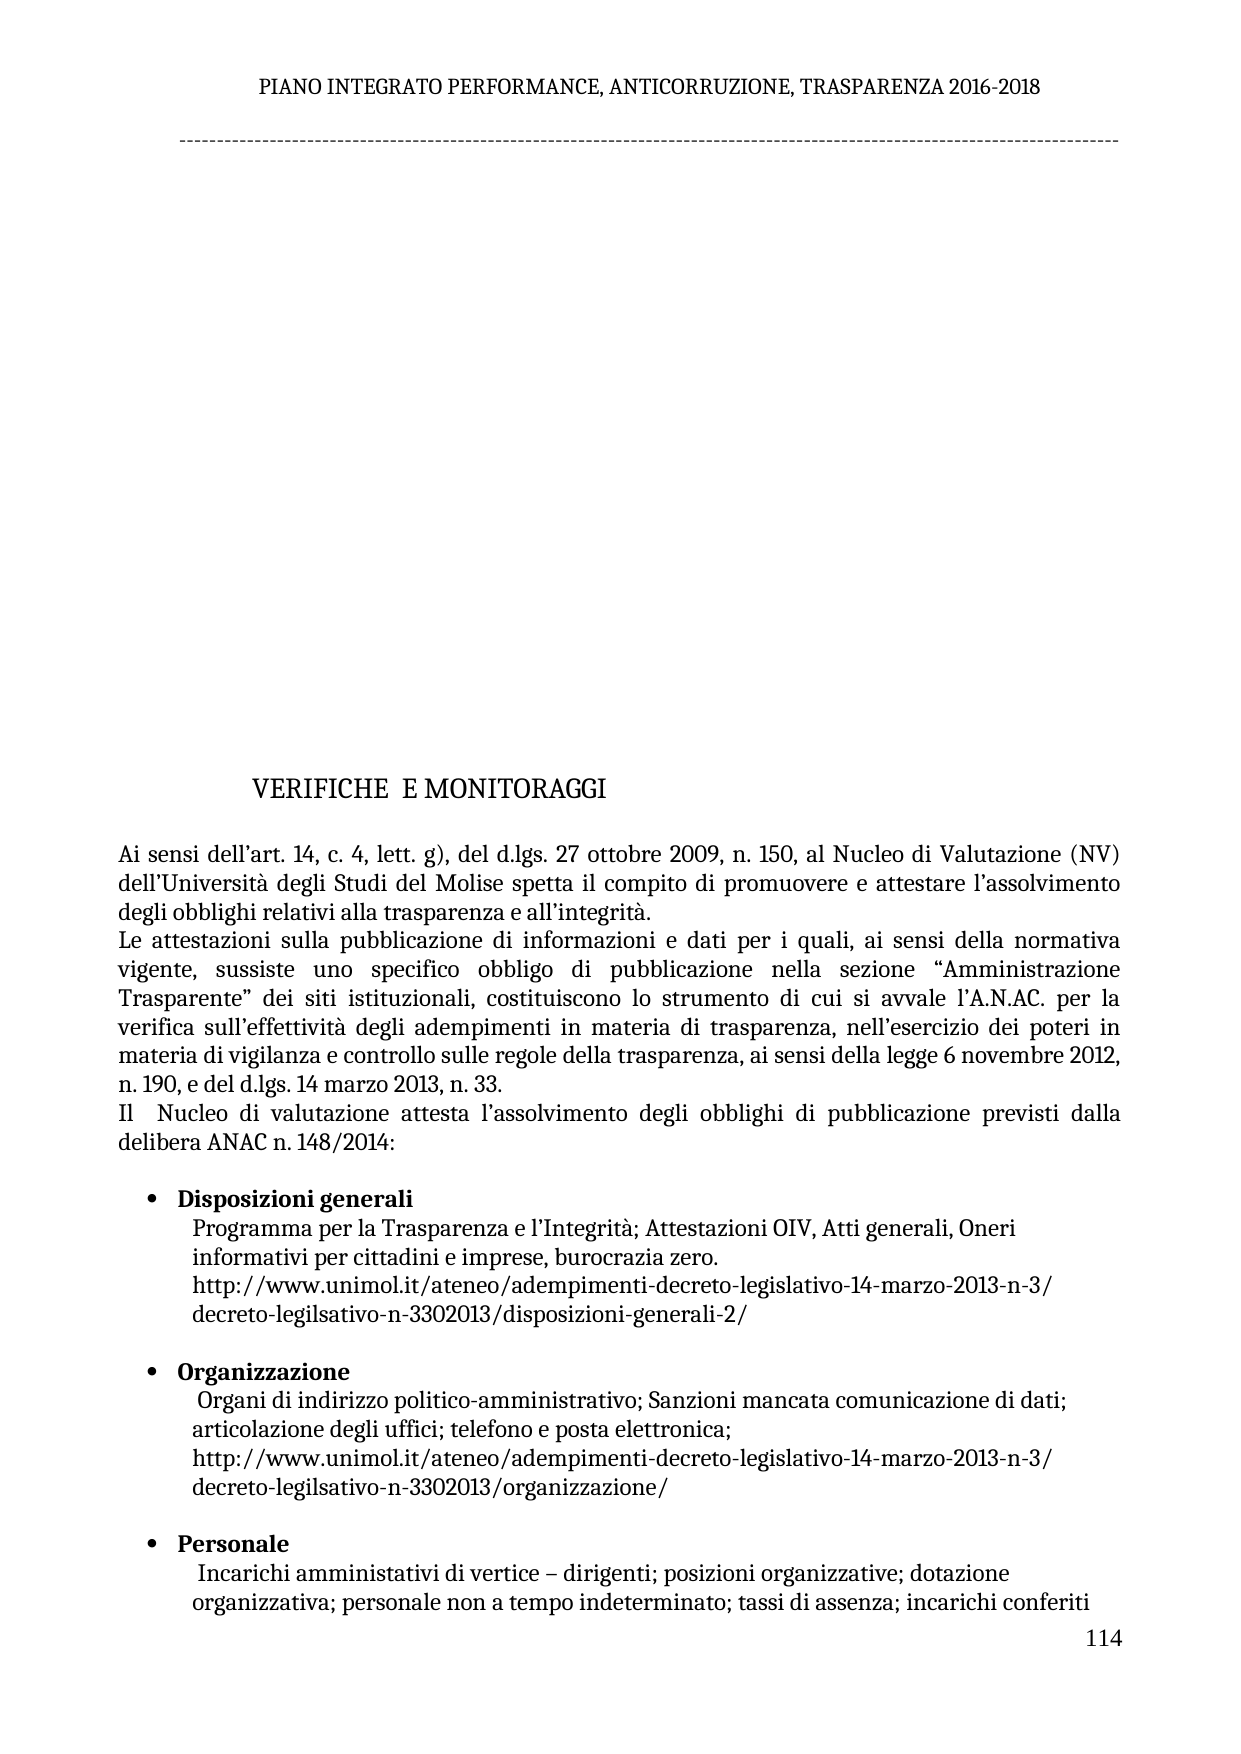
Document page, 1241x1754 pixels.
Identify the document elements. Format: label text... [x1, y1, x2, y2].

text Incarichi amministativi di vertice – dirigenti; posizioni organizzative; dotazione organizzativa; personale non a tempo indeterminato; tassi di assenza; incarichi conferiti [192, 1559, 1122, 1616]
text Programma per la Trasparenza e l’Integrità; Attestazioni OIV, Atti generali, Oneri informativi per cittadini e imprese, burocrazia zero. http://www.unimol.it/ateneo/adempimenti-decreto-legislativo-14-marzo-2013-n-3/decreto-legilsativo-n-3302013/disposizioni-generali-2/ [192, 1214, 1122, 1329]
subtitle VERIFICHE E MONITORAGGI [252, 773, 1122, 806]
list Personale [148, 1530, 1122, 1559]
text Le attestazioni sulla pubblicazione di informazioni e dati per i quali, ai sensi della normativa vigente, sussiste uno specifico obbligo di pubblicazione nella sezione “Amministrazione Trasparente” dei siti istituzionali, costituiscono lo strumento di cui si avvale l’A.N.AC. per la verifica sull’effettività degli adempimenti in materia di trasparenza, nell’esercizio dei poteri in materia di vigilanza e controllo sulle regole della trasparenza, ai sensi della legge 6 novembre 2012, n. 190, e del d.lgs. 14 marzo 2013, n. 33. [118, 926, 1122, 1099]
list Organizzazione [148, 1357, 1122, 1386]
text Organi di indirizzo politico-amministrativo; Sanzioni mancata comunicazione di dati; articolazione degli uffici; telefono e posta elettronica; http://www.unimol.it/ateneo/adempimenti-decreto-legislativo-14-marzo-2013-n-3/decreto-legilsativo-n-3302013/organizzazione/ [192, 1386, 1122, 1501]
text Ai sensi dell’art. 14, c. 4, lett. g), del d.lgs. 27 ottobre 2009, n. 150, al Nucleo di Valutazione (NV) dell’Università degli Studi del Molise spetta il compito di promuovere e attestare l’assolvimento degli obblighi relativi alla trasparenza e all’integrità. [118, 840, 1122, 926]
text Il Nucleo di valutazione attesta l’assolvimento degli obblighi di pubblicazione previsti dalla delibera ANAC n. 148/2014: [118, 1099, 1122, 1156]
list Disposizioni generali [148, 1185, 1122, 1214]
